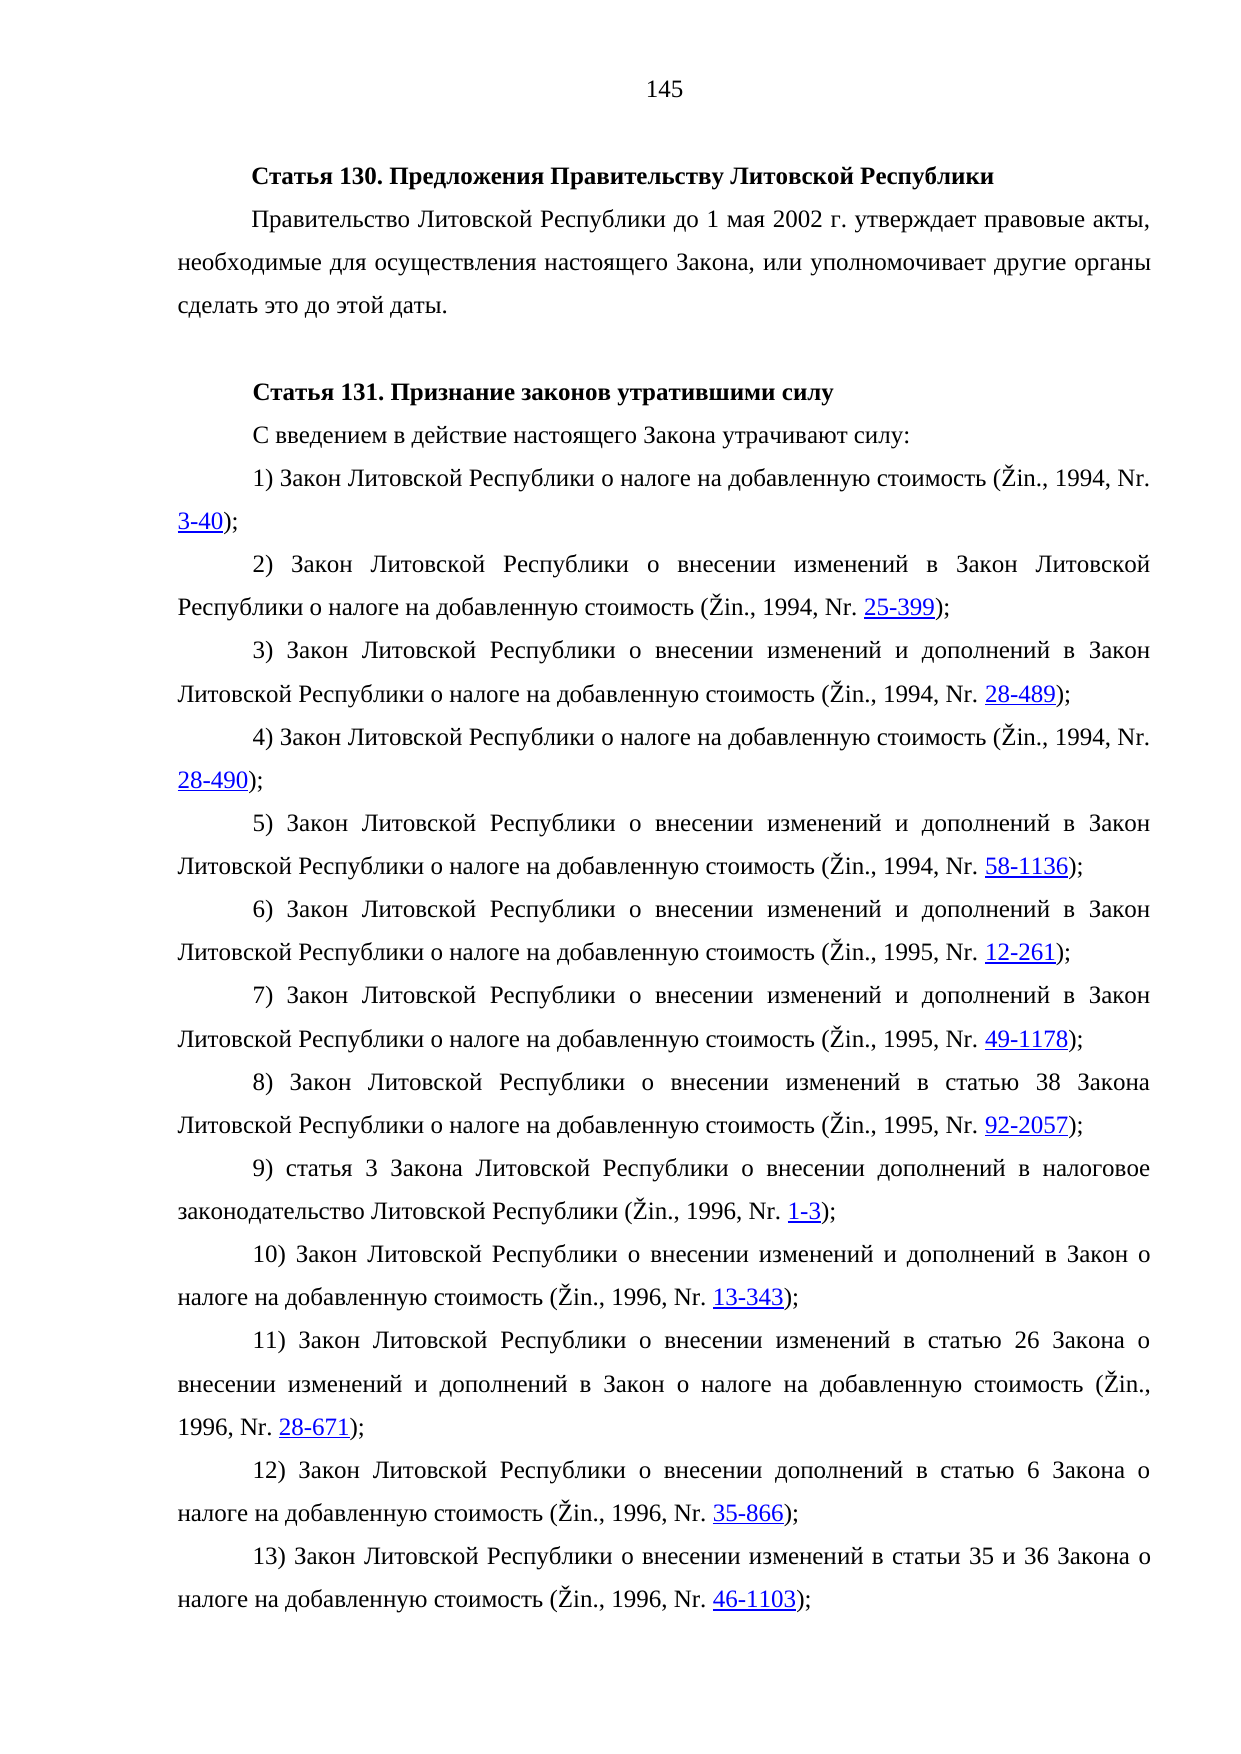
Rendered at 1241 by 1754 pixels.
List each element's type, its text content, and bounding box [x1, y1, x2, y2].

text 13) Закон Литовской Республики о внесении изменений в статьи 35 и 36 Закона о налоге на добавленную стоимость (Žin., 1996, Nr. 46-1103); [177, 1541, 1152, 1613]
text 1) Закон Литовской Республики о налоге на добавленную стоимость (Žin., 1994, Nr. 3-40); [177, 463, 1152, 535]
text 7) Закон Литовской Республики о внесении изменений и дополнений в Закон Литовской Республики о налоге на добавленную стоимость (Žin., 1995, Nr. 49-1178); [177, 981, 1152, 1052]
text 9) статья 3 Закона Литовской Республики о внесении дополнений в налоговое законодательство Литовской Республики (Žin., 1996, Nr. 1-3); [177, 1153, 1152, 1225]
text Статья 131. Признание законов утратившими силу [177, 377, 1152, 406]
text 11) Закон Литовской Республики о внесении изменений в статью 26 Закона о внесении изменений и дополнений в Закон о налоге на добавленную стоимость (Žin., 1996, Nr. 28-671); [177, 1326, 1152, 1441]
text 3) Закон Литовской Республики о внесении изменений и дополнений в Закон Литовской Республики о налоге на добавленную стоимость (Žin., 1994, Nr. 28-489); [177, 636, 1152, 707]
text 5) Закон Литовской Республики о внесении изменений и дополнений в Закон Литовской Республики о налоге на добавленную стоимость (Žin., 1994, Nr. 58-1136); [177, 808, 1152, 880]
text 6) Закон Литовской Республики о внесении изменений и дополнений в Закон Литовской Республики о налоге на добавленную стоимость (Žin., 1995, Nr. 12-261); [177, 894, 1152, 966]
text Правительство Литовской Республики до 1 мая 2002 г. утверждает правовые акты, необходимые для осуществления настоящего Закона, или уполномочивает другие органы сделать это до этой даты. [177, 204, 1152, 319]
text 12) Закон Литовской Республики о внесении дополнений в статью 6 Закона о налоге на добавленную стоимость (Žin., 1996, Nr. 35-866); [177, 1455, 1152, 1527]
text С введением в действие настоящего Закона утрачивают силу: [177, 420, 1152, 449]
text Статья 130. Предложения Правительству Литовской Республики [177, 161, 1152, 190]
text 4) Закон Литовской Республики о налоге на добавленную стоимость (Žin., 1994, Nr. 28-490); [177, 722, 1152, 794]
text 10) Закон Литовской Республики о внесении изменений и дополнений в Закон о налоге на добавленную стоимость (Žin., 1996, Nr. 13-343); [177, 1239, 1152, 1311]
text 2) Закон Литовской Республики о внесении изменений в Закон Литовской Республики о налоге на добавленную стоимость (Žin., 1994, Nr. 25-399); [177, 549, 1152, 621]
text 8) Закон Литовской Республики о внесении изменений в статью 38 Закона Литовской Республики о налоге на добавленную стоимость (Žin., 1995, Nr. 92-2057); [177, 1067, 1152, 1139]
